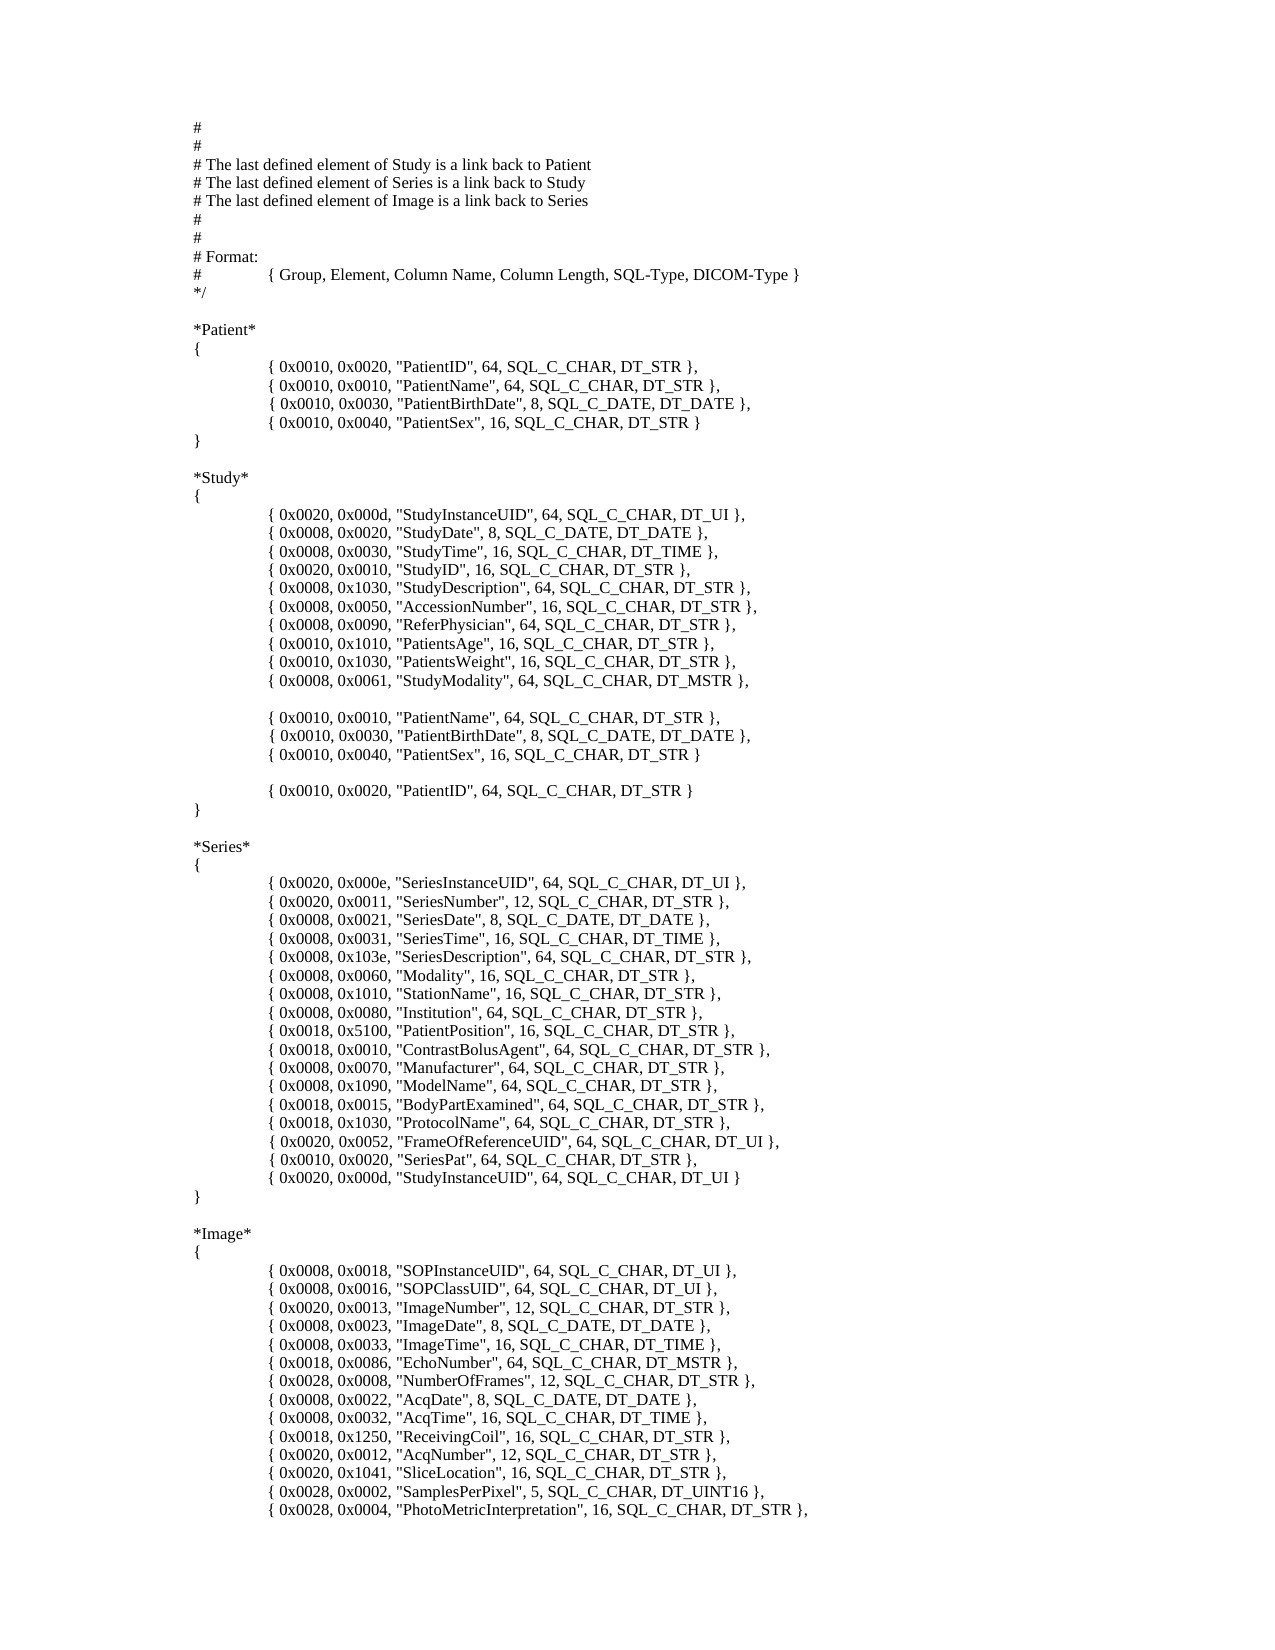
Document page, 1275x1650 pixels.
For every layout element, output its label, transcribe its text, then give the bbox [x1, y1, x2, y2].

text { 0x0020, 0x0052, "FrameOfReferenceUID", 64, SQL_C_CHAR, DT_UI }, [193, 1132, 1157, 1151]
text { 0x0020, 0x000e, "SeriesInstanceUID", 64, SQL_C_CHAR, DT_UI }, [193, 874, 1157, 892]
text { 0x0010, 0x0010, "PatientName", 64, SQL_C_CHAR, DT_STR }, [193, 376, 1157, 395]
text { 0x0010, 0x0010, "PatientName", 64, SQL_C_CHAR, DT_STR }, [193, 708, 1157, 727]
text { 0x0008, 0x0033, "ImageTime", 16, SQL_C_CHAR, DT_TIME }, [193, 1335, 1157, 1353]
text *Patient* [193, 321, 1157, 339]
text { 0x0020, 0x0010, "StudyID", 16, SQL_C_CHAR, DT_STR }, [193, 561, 1157, 579]
text { 0x0028, 0x0004, "PhotoMetricInterpretation", 16, SQL_C_CHAR, DT_STR }, [193, 1501, 1157, 1519]
text { 0x0018, 0x0010, "ContrastBolusAgent", 64, SQL_C_CHAR, DT_STR }, [193, 1040, 1157, 1058]
text # [193, 229, 1157, 247]
text } [193, 432, 1157, 450]
text { 0x0010, 0x0030, "PatientBirthDate", 8, SQL_C_DATE, DT_DATE }, [193, 395, 1157, 413]
text *Study* [193, 468, 1157, 487]
text { 0x0008, 0x0090, "ReferPhysician", 64, SQL_C_CHAR, DT_STR }, [193, 616, 1157, 634]
text { 0x0008, 0x103e, "SeriesDescription", 64, SQL_C_CHAR, DT_STR }, [193, 948, 1157, 966]
text *Image* [193, 1224, 1157, 1243]
text { 0x0008, 0x0070, "Manufacturer", 64, SQL_C_CHAR, DT_STR }, [193, 1058, 1157, 1077]
text { 0x0010, 0x1010, "PatientsAge", 16, SQL_C_CHAR, DT_STR }, [193, 634, 1157, 653]
text { 0x0020, 0x000d, "StudyInstanceUID", 64, SQL_C_CHAR, DT_UI }, [193, 505, 1157, 524]
text { [193, 339, 1157, 358]
text { 0x0020, 0x1041, "SliceLocation", 16, SQL_C_CHAR, DT_STR }, [193, 1464, 1157, 1482]
text { 0x0008, 0x0061, "StudyModality", 64, SQL_C_CHAR, DT_MSTR }, [193, 671, 1157, 690]
text { 0x0008, 0x1090, "ModelName", 64, SQL_C_CHAR, DT_STR }, [193, 1077, 1157, 1095]
text { 0x0008, 0x0030, "StudyTime", 16, SQL_C_CHAR, DT_TIME }, [193, 542, 1157, 561]
text { 0x0018, 0x1030, "ProtocolName", 64, SQL_C_CHAR, DT_STR }, [193, 1114, 1157, 1132]
text # The last defined element of Image is a link back to Series [193, 192, 1157, 210]
text { 0x0008, 0x0018, "SOPInstanceUID", 64, SQL_C_CHAR, DT_UI }, [193, 1261, 1157, 1280]
text { 0x0008, 0x0021, "SeriesDate", 8, SQL_C_DATE, DT_DATE }, [193, 911, 1157, 929]
text { 0x0008, 0x1010, "StationName", 16, SQL_C_CHAR, DT_STR }, [193, 985, 1157, 1003]
text *Series* [193, 837, 1157, 856]
text # [193, 210, 1157, 229]
text # [193, 118, 1157, 137]
text { 0x0008, 0x1030, "StudyDescription", 64, SQL_C_CHAR, DT_STR }, [193, 579, 1157, 597]
text { 0x0010, 0x1030, "PatientsWeight", 16, SQL_C_CHAR, DT_STR }, [193, 653, 1157, 671]
text { 0x0008, 0x0023, "ImageDate", 8, SQL_C_DATE, DT_DATE }, [193, 1317, 1157, 1335]
text { 0x0008, 0x0032, "AcqTime", 16, SQL_C_CHAR, DT_TIME }, [193, 1409, 1157, 1427]
text { 0x0018, 0x0015, "BodyPartExamined", 64, SQL_C_CHAR, DT_STR }, [193, 1095, 1157, 1114]
text { 0x0018, 0x0086, "EchoNumber", 64, SQL_C_CHAR, DT_MSTR }, [193, 1353, 1157, 1372]
text # { Group, Element, Column Name, Column Length, SQL-Type, DICOM-Type } [193, 266, 1157, 284]
text { 0x0018, 0x1250, "ReceivingCoil", 16, SQL_C_CHAR, DT_STR }, [193, 1427, 1157, 1446]
text { [193, 856, 1157, 874]
text # [193, 137, 1157, 155]
text { 0x0008, 0x0050, "AccessionNumber", 16, SQL_C_CHAR, DT_STR }, [193, 597, 1157, 616]
text { 0x0010, 0x0040, "PatientSex", 16, SQL_C_CHAR, DT_STR } [193, 413, 1157, 432]
text { 0x0008, 0x0022, "AcqDate", 8, SQL_C_DATE, DT_DATE }, [193, 1390, 1157, 1409]
text { 0x0010, 0x0020, "SeriesPat", 64, SQL_C_CHAR, DT_STR }, [193, 1151, 1157, 1169]
text { 0x0008, 0x0080, "Institution", 64, SQL_C_CHAR, DT_STR }, [193, 1003, 1157, 1022]
text { 0x0020, 0x0013, "ImageNumber", 12, SQL_C_CHAR, DT_STR }, [193, 1298, 1157, 1317]
text { 0x0008, 0x0016, "SOPClassUID", 64, SQL_C_CHAR, DT_UI }, [193, 1280, 1157, 1298]
text { [193, 487, 1157, 505]
text { 0x0010, 0x0030, "PatientBirthDate", 8, SQL_C_DATE, DT_DATE }, [193, 727, 1157, 745]
text { 0x0018, 0x5100, "PatientPosition", 16, SQL_C_CHAR, DT_STR }, [193, 1022, 1157, 1040]
text { 0x0010, 0x0020, "PatientID", 64, SQL_C_CHAR, DT_STR } [193, 782, 1157, 800]
text { 0x0028, 0x0008, "NumberOfFrames", 12, SQL_C_CHAR, DT_STR }, [193, 1372, 1157, 1390]
text { 0x0020, 0x000d, "StudyInstanceUID", 64, SQL_C_CHAR, DT_UI } [193, 1169, 1157, 1187]
text { 0x0008, 0x0020, "StudyDate", 8, SQL_C_DATE, DT_DATE }, [193, 524, 1157, 542]
text } [193, 800, 1157, 819]
text { 0x0020, 0x0012, "AcqNumber", 12, SQL_C_CHAR, DT_STR }, [193, 1446, 1157, 1464]
text # Format: [193, 247, 1157, 266]
text { 0x0020, 0x0011, "SeriesNumber", 12, SQL_C_CHAR, DT_STR }, [193, 892, 1157, 911]
text # The last defined element of Study is a link back to Patient [193, 155, 1157, 173]
text { 0x0028, 0x0002, "SamplesPerPixel", 5, SQL_C_CHAR, DT_UINT16 }, [193, 1482, 1157, 1501]
text { [193, 1243, 1157, 1261]
text } [193, 1187, 1157, 1206]
text */ [193, 284, 1157, 302]
text { 0x0010, 0x0040, "PatientSex", 16, SQL_C_CHAR, DT_STR } [193, 745, 1157, 763]
text { 0x0010, 0x0020, "PatientID", 64, SQL_C_CHAR, DT_STR }, [193, 358, 1157, 376]
text { 0x0008, 0x0060, "Modality", 16, SQL_C_CHAR, DT_STR }, [193, 966, 1157, 985]
text { 0x0008, 0x0031, "SeriesTime", 16, SQL_C_CHAR, DT_TIME }, [193, 929, 1157, 948]
text # The last defined element of Series is a link back to Study [193, 173, 1157, 192]
